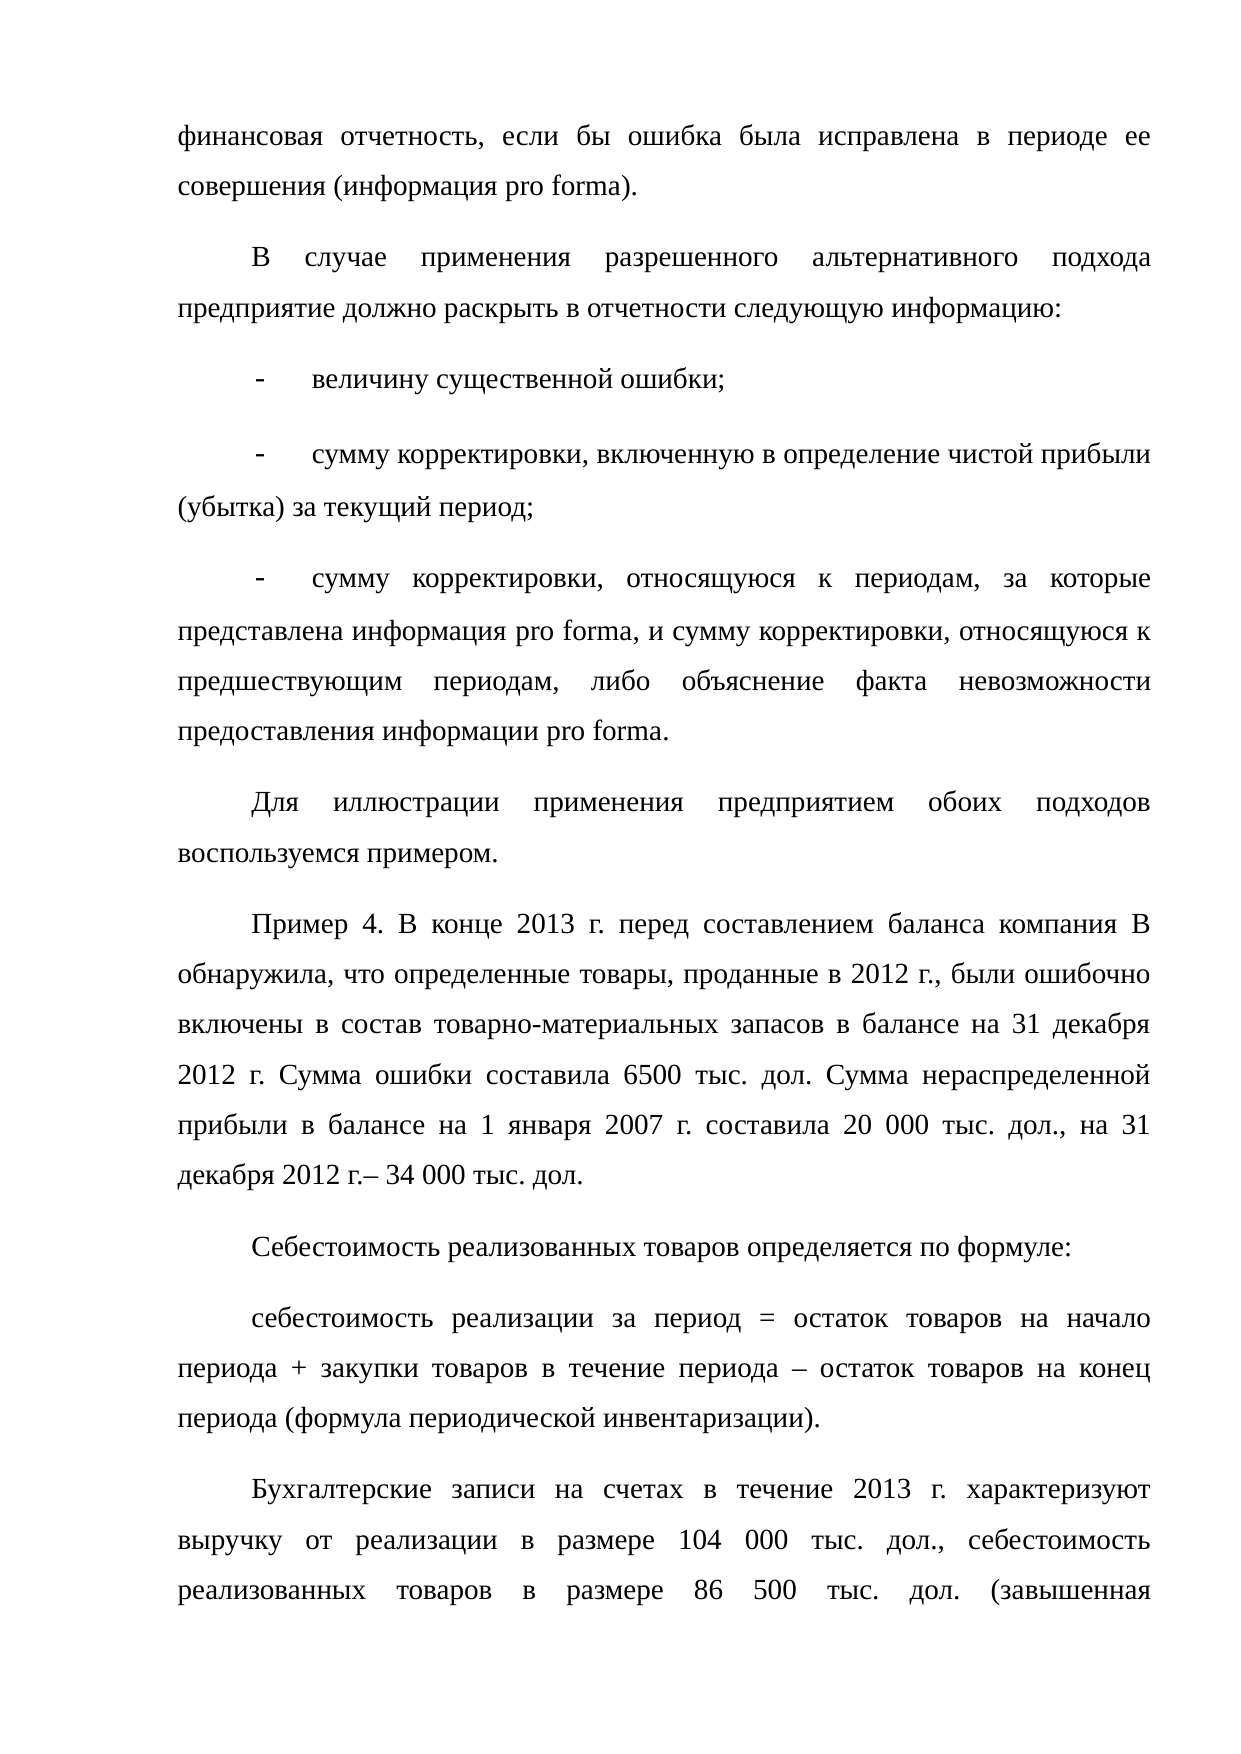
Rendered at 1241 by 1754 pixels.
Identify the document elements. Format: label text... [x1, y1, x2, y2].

text себестоимость реализации за период = остаток товаров на начало периода + закупки товаров в течение периода – остаток товаров на конец периода (формула периодической инвентаризации). [177, 1300, 1152, 1434]
text В случае применения разрешенного альтернативного подхода предприятие должно раскрыть в отчетности следующую информацию: [177, 239, 1152, 323]
text Бухгалтерские записи на счетах в течение 2013 г. характеризуют выручку от реализации в размере 104 000 тыс. дол., себестоимость реализованных товаров в размере 86 500 тыс. дол. (завышенная [177, 1472, 1152, 1606]
list величину существенной ошибки; [177, 361, 1152, 397]
text Себестоимость реализованных товаров определяется по формуле: [177, 1229, 1152, 1262]
list сумму корректировки, относящуюся к периодам, за которые представлена информация pro forma, и сумму корректировки, относящуюся к предшествующим периодам, либо объяснение факта невозможности предоставления информации pro forma. [177, 560, 1152, 747]
text финансовая отчетность, если бы ошибка была исправлена в периоде ее совершения (информация pro forma). [177, 118, 1152, 202]
text Для иллюстрации применения предприятием обоих подходов воспользуемся примером. [177, 784, 1152, 868]
list сумму корректировки, включенную в определение чистой прибыли (убытка) за текущий период; [177, 436, 1152, 522]
text Пример 4. В конце 2013 г. перед составлением баланса компания В обнаружила, что определенные товары, проданные в 2012 г., были ошибочно включены в состав товарно-материальных запасов в балансе на 31 декабря 2012 г. Сумма ошибки составила 6500 тыс. дол. Сумма нераспределенной прибыли в балансе на 1 января 2007 г. составила 20 000 тыс. дол., на 31 декабря 2012 г.– 34 000 тыс. дол. [177, 906, 1152, 1191]
